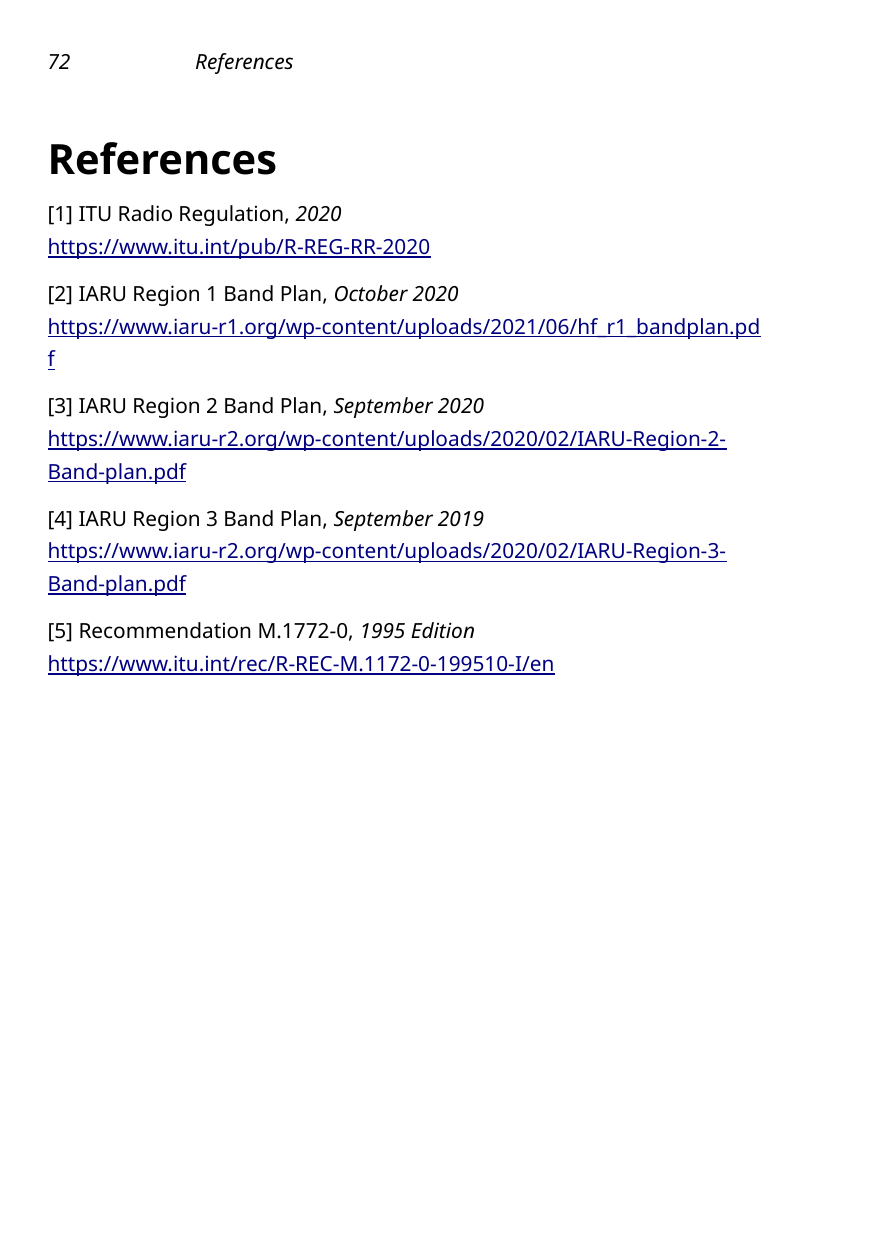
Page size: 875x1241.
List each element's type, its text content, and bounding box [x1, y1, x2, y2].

subtitle References [47, 130, 768, 187]
text [2] IARU Region 1 Band Plan, October 2020 https://www.iaru-r1.org/wp-content/uploads/2021/06/hf_r1_bandplan.pdf [47, 279, 768, 373]
text [4] IARU Region 3 Band Plan, September 2019 https://www.iaru-r2.org/wp-content/uploads/2020/02/IARU-Region-3-Band-plan.pdf [47, 504, 768, 598]
text [3] IARU Region 2 Band Plan, September 2020 https://www.iaru-r2.org/wp-content/uploads/2020/02/IARU-Region-2-Band-plan.pdf [47, 392, 768, 485]
text [5] Recommendation M.1772-0, 1995 Edition https://www.itu.int/rec/R-REC-M.1172-0-199510-I/en [47, 616, 768, 677]
text [1] ITU Radio Regulation, 2020 https://www.itu.int/pub/R-REG-RR-2020 [47, 199, 768, 261]
